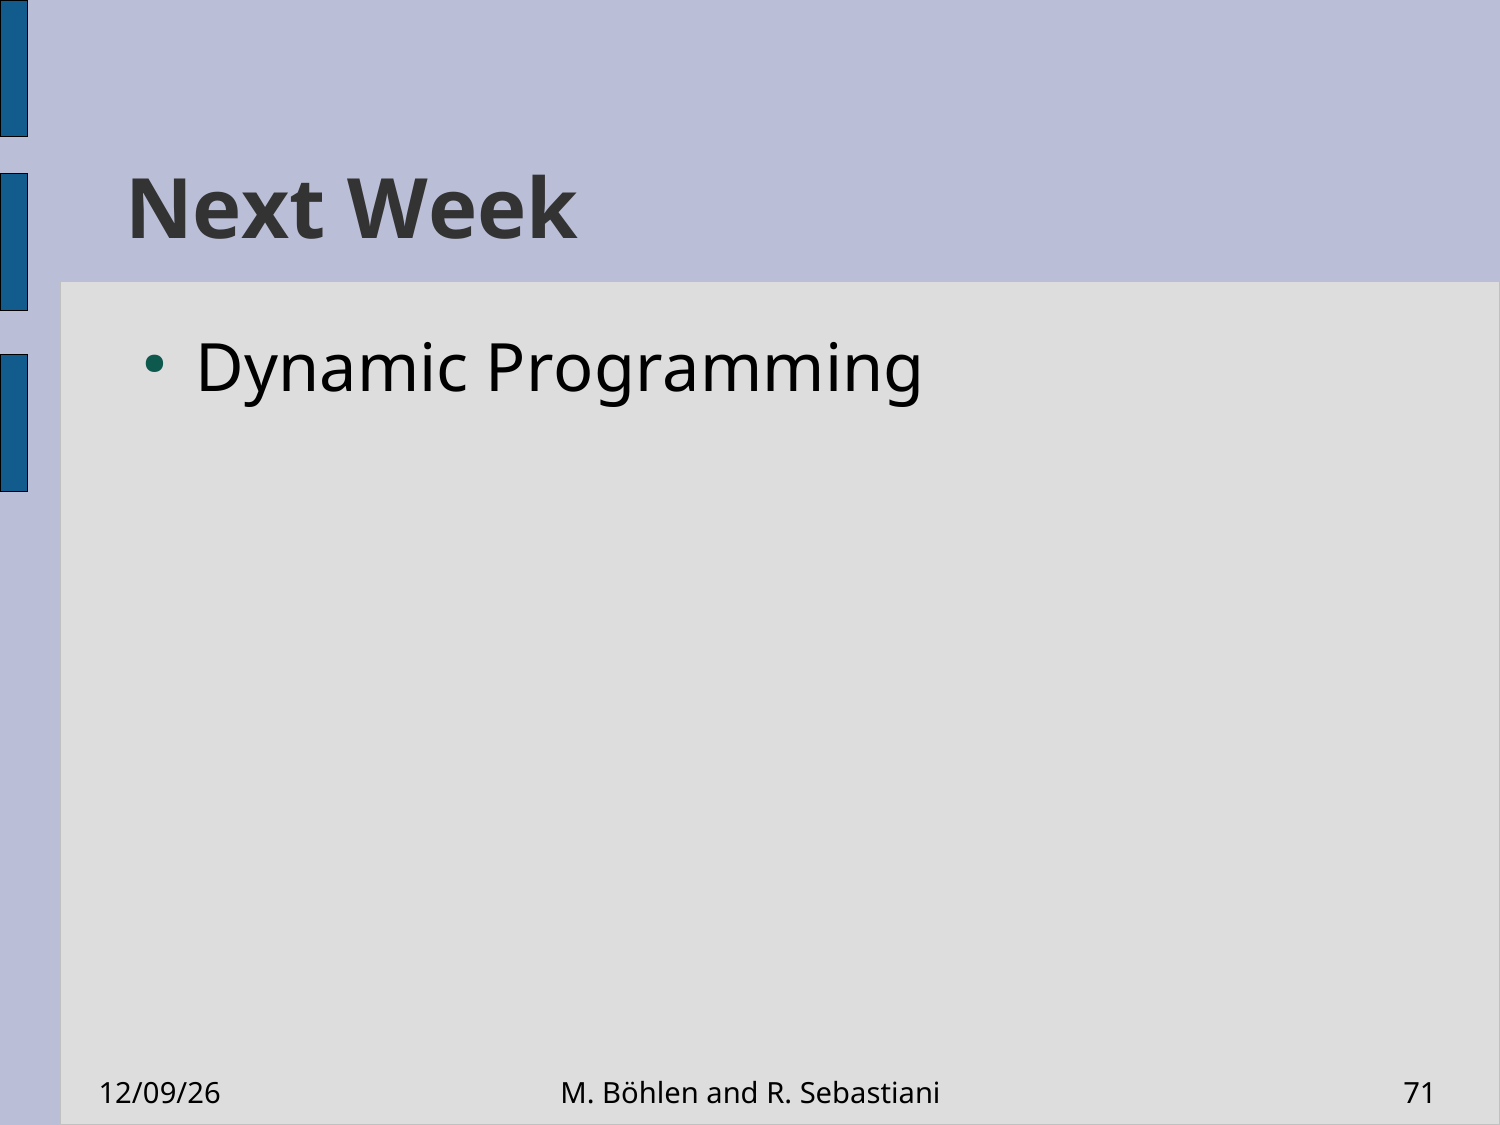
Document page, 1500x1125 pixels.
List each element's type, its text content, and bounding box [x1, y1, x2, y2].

list Dynamic Programming [110, 312, 1392, 1037]
title Next Week [110, 67, 1392, 271]
